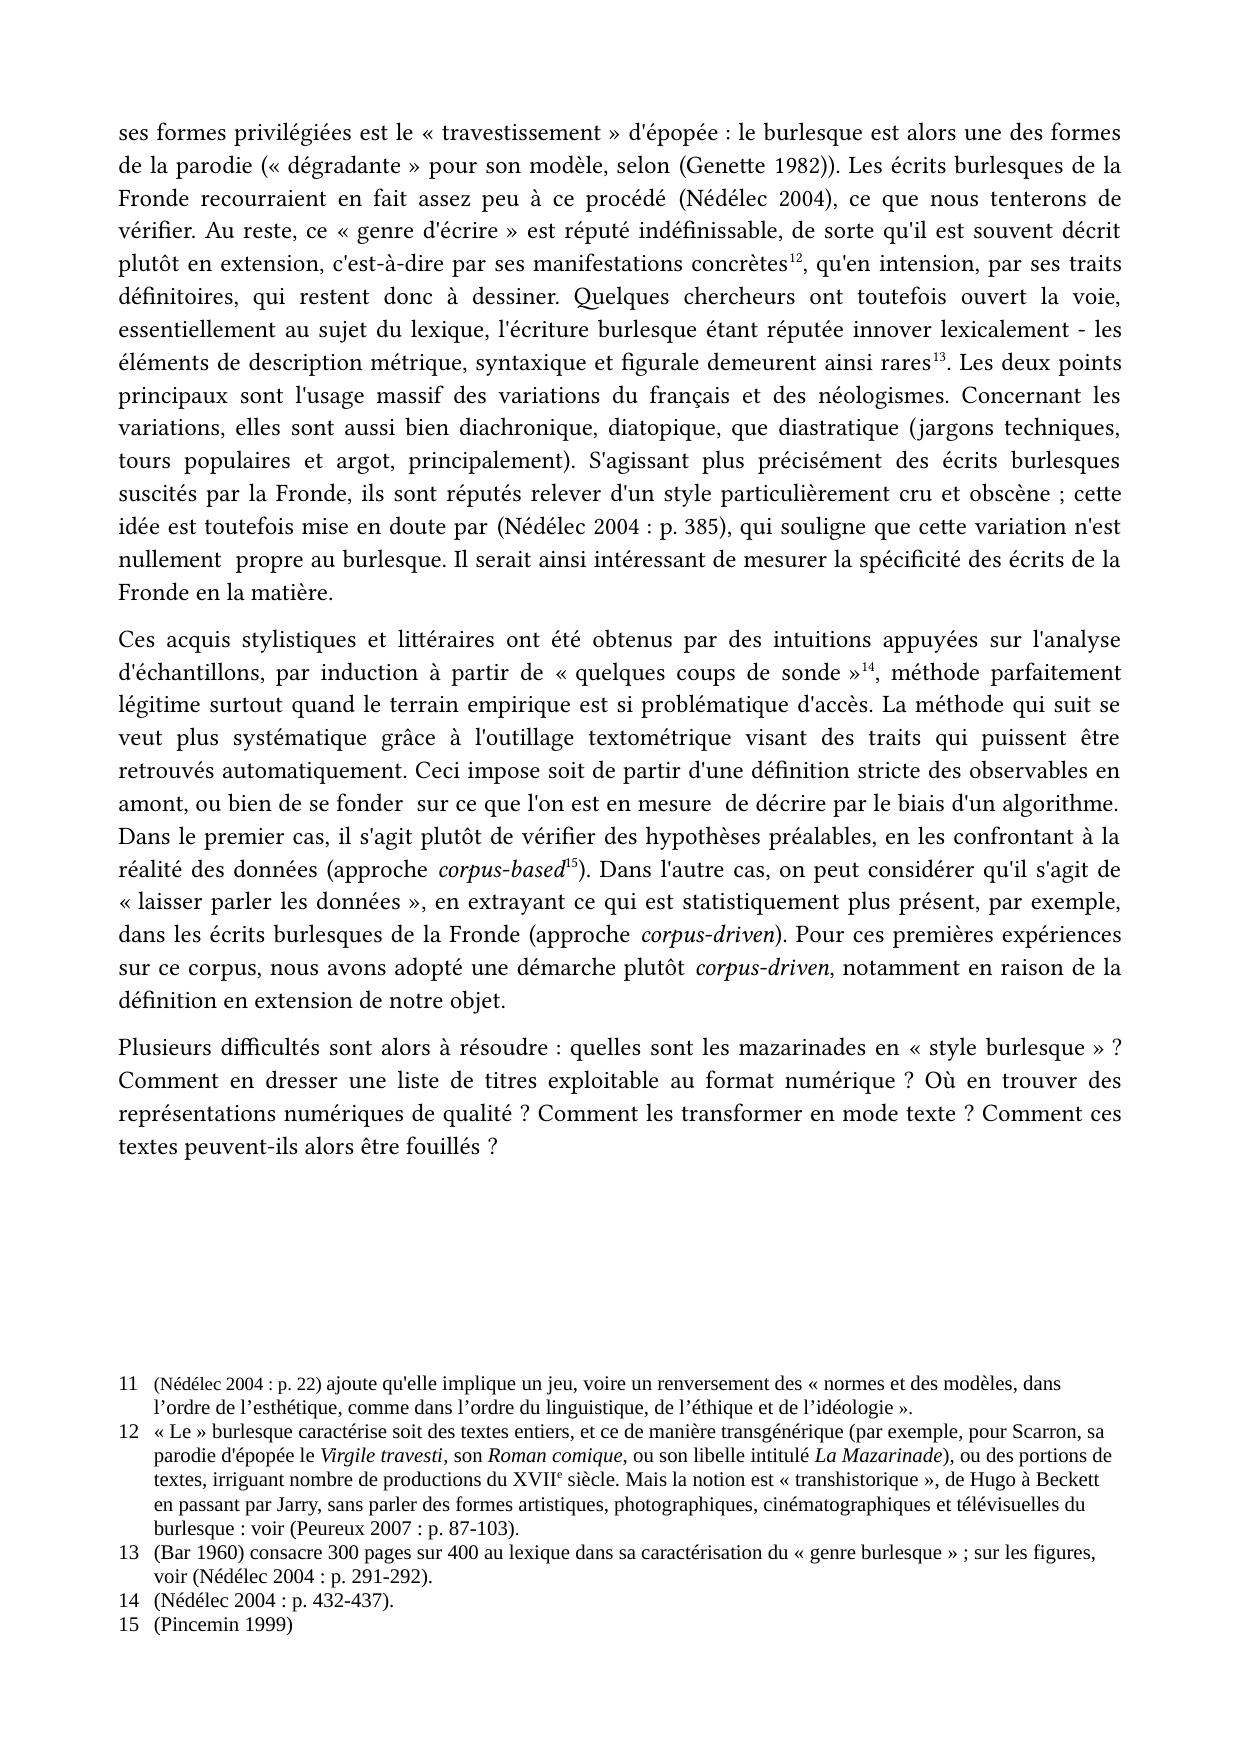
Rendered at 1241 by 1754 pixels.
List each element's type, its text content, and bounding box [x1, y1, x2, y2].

text Plusieurs difficultés sont alors à résoudre : quelles sont les mazarinades en « style burlesque » ? Comment en dresser une liste de titres exploitable au format numérique ? Où en trouver des représentations numériques de qualité ? Comment les transformer en mode texte ? Comment ces textes peuvent-ils alors être fouillés ? [118, 1033, 1122, 1160]
text Ces acquis stylistiques et littéraires ont été obtenus par des intuitions appuyées sur l'analyse d'échantillons, par induction à partir de « quelques coups de sonde », méthode parfaitement légitime surtout quand le terrain empirique est si problématique d'accès. La méthode qui suit se veut plus systématique grâce à l'outillage textométrique visant des traits qui puissent être retrouvés automatiquement. Ceci impose soit de partir d'une définition stricte des observables en amont, ou bien de se fonder sur ce que l'on est en mesure de décrire par le biais d'un algorithme. Dans le premier cas, il s'agit plutôt de vérifier des hypothèses préalables, en les confrontant à la réalité des données (approche corpus-based). Dans l'autre cas, on peut considérer qu'il s'agit de « laisser parler les données », en extrayant ce qui est statistiquement plus présent, par exemple, dans les écrits burlesques de la Fronde (approche corpus-driven). Pour ces premières expériences sur ce corpus, nous avons adopté une démarche plutôt corpus-driven, notamment en raison de la définition en extension de notre objet. [118, 625, 1122, 1014]
text « Le » burlesque caractérise soit des textes entiers, et ce de manière transgénérique (par exemple, pour Scarron, sa parodie d'épopée le Virgile travesti, son Roman comique, ou son libelle intitulé La Mazarinade), ou des portions de textes, irriguant nombre de productions du XVIIe siècle. Mais la notion est « transhistorique », de Hugo à Beckett en passant par Jarry, sans parler des formes artistiques, photographiques, cinématographiques et télévisuelles du burlesque : voir (Peureux 2007 : p. 87-103). [118, 1419, 1122, 1539]
text (Pincemin 1999) [118, 1612, 1122, 1636]
text (Bar 1960) consacre 300 pages sur 400 au lexique dans sa caractérisation du « genre burlesque » ; sur les figures, voir (Nédélec 2004 : p. 291-292). [118, 1539, 1122, 1588]
text (Nédélec 2004 : p. 432-437). [118, 1588, 1122, 1612]
text ses formes privilégiées est le « travestissement » d'épopée : le burlesque est alors une des formes de la parodie (« dégradante » pour son modèle, selon (Genette 1982)). Les écrits burlesques de la Fronde recourraient en fait assez peu à ce procédé (Nédélec 2004), ce que nous tenterons de vérifier. Au reste, ce « genre d'écrire » est réputé indéfinissable, de sorte qu'il est souvent décrit plutôt en extension, c'est-à-dire par ses manifestations concrètes, qu'en intension, par ses traits définitoires, qui restent donc à dessiner. Quelques chercheurs ont toutefois ouvert la voie, essentiellement au sujet du lexique, l'écriture burlesque étant réputée innover lexicalement - les éléments de description métrique, syntaxique et figurale demeurent ainsi rares. Les deux points principaux sont l'usage massif des variations du français et des néologismes. Concernant les variations, elles sont aussi bien diachronique, diatopique, que diastratique (jargons techniques, tours populaires et argot, principalement). S'agissant plus précisément des écrits burlesques suscités par la Fronde, ils sont réputés relever d'un style particulièrement cru et obscène ; cette idée est toutefois mise en doute par (Nédélec 2004 : p. 385), qui souligne que cette variation n'est nullement propre au burlesque. Il serait ainsi intéressant de mesurer la spécificité des écrits de la Fronde en la matière. [118, 118, 1122, 606]
text (Nédélec 2004 : p. 22) ajoute qu'elle implique un jeu, voire un renversement des « normes et des modèles, dans l’ordre de l’esthétique, comme dans l’ordre du linguistique, de l’éthique et de l’idéologie ». [118, 1371, 1122, 1419]
